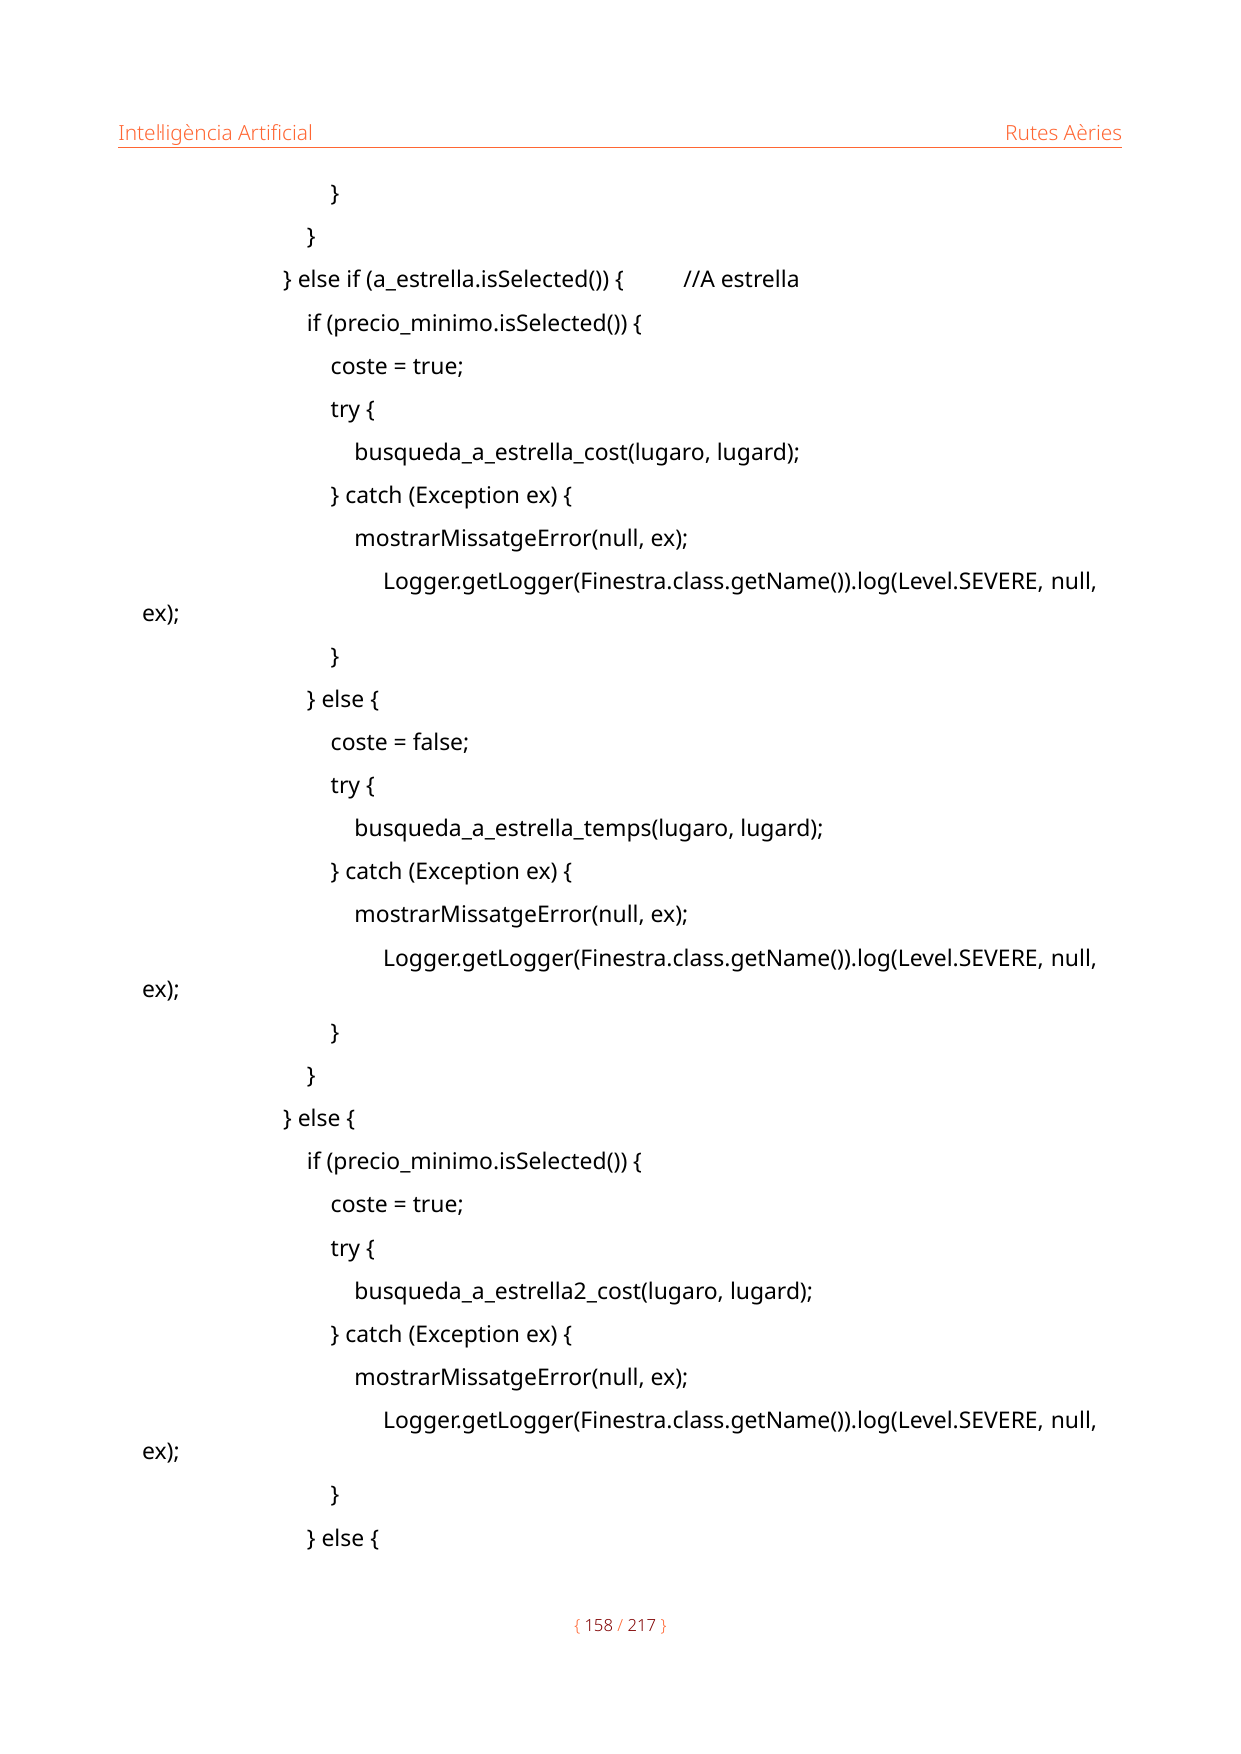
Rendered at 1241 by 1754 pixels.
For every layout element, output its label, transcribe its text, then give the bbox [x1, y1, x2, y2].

text } else { [142, 683, 1098, 714]
text Logger.getLogger(Finestra.class.getName()).log(Level.SEVERE, null, ex); [142, 941, 1098, 1004]
text try { [142, 393, 1098, 424]
text } [142, 1059, 1098, 1090]
text mostrarMissatgeError(null, ex); [142, 1361, 1098, 1392]
text } [142, 220, 1098, 251]
text coste = true; [142, 1188, 1098, 1219]
text } [142, 639, 1098, 671]
text busqueda_a_estrella_temps(lugaro, lugard); [142, 812, 1098, 843]
text } else { [142, 1102, 1098, 1133]
text } catch (Exception ex) { [142, 1318, 1098, 1349]
text coste = false; [142, 726, 1098, 757]
text } catch (Exception ex) { [142, 855, 1098, 886]
text mostrarMissatgeError(null, ex); [142, 898, 1098, 929]
text try { [142, 769, 1098, 800]
text } [142, 177, 1098, 208]
text if (precio_minimo.isSelected()) { [142, 306, 1098, 338]
text try { [142, 1231, 1098, 1263]
text busqueda_a_estrella2_cost(lugaro, lugard); [142, 1274, 1098, 1306]
text } else if (a_estrella.isSelected()) { //A estrella [142, 263, 1098, 294]
text Logger.getLogger(Finestra.class.getName()).log(Level.SEVERE, null, ex); [142, 1404, 1098, 1466]
text if (precio_minimo.isSelected()) { [142, 1145, 1098, 1176]
text Logger.getLogger(Finestra.class.getName()).log(Level.SEVERE, null, ex); [142, 565, 1098, 628]
text } [142, 1016, 1098, 1047]
text } [142, 1478, 1098, 1509]
text } catch (Exception ex) { [142, 479, 1098, 510]
text } else { [142, 1521, 1098, 1553]
text coste = true; [142, 349, 1098, 381]
text mostrarMissatgeError(null, ex); [142, 522, 1098, 553]
text busqueda_a_estrella_cost(lugaro, lugard); [142, 436, 1098, 467]
